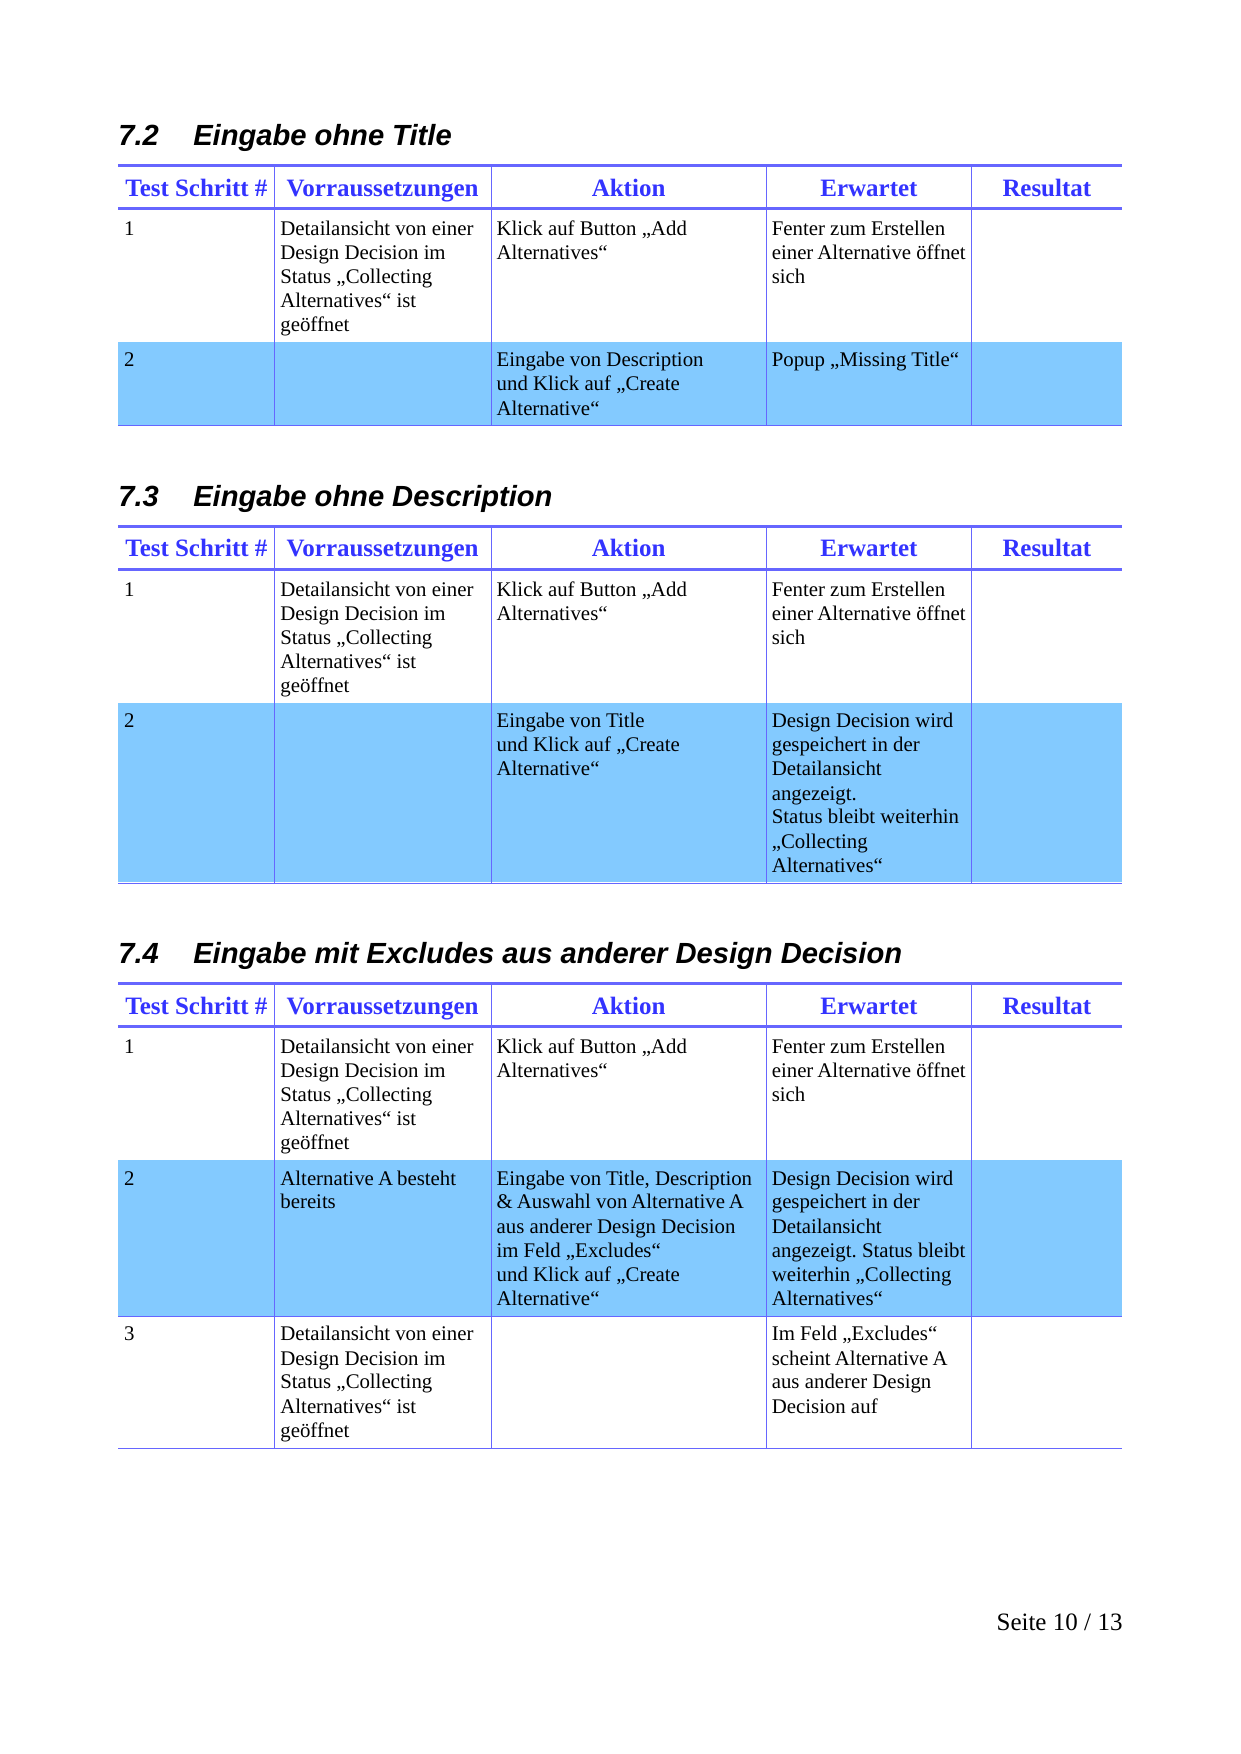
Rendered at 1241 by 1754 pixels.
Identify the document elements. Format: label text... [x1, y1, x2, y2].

table_header Erwartet [767, 985, 971, 1025]
table_header Vorraussetzungen [275, 985, 491, 1025]
table_header Erwartet [767, 528, 971, 568]
table_cell Detailansicht von einer Design Decision im Status „Collecting Alternatives“ ist geöffnet [275, 571, 491, 702]
table_cell [972, 1317, 1122, 1447]
table_cell Klick auf Button „Add Alternatives“ [492, 210, 766, 342]
table_header Vorraussetzungen [275, 528, 491, 568]
table_cell 2 [118, 703, 274, 882]
table_cell 3 [118, 1317, 274, 1447]
table_header Test Schritt # [118, 167, 274, 207]
table_cell [492, 1317, 766, 1447]
table_cell Fenter zum Erstellen einer Alternative öffnet sich [767, 1028, 971, 1160]
table_cell Im Feld „Excludes“ scheint Alternative A aus anderer Design Decision auf [767, 1317, 971, 1447]
table_cell Fenter zum Erstellen einer Alternative öffnet sich [767, 210, 971, 342]
subtitle Eingabe ohne Description [118, 479, 1122, 513]
table_cell [972, 571, 1122, 702]
table_cell 1 [118, 210, 274, 342]
table_cell [275, 342, 491, 425]
table_cell [972, 703, 1122, 882]
table_cell [275, 703, 491, 882]
table_cell Detailansicht von einer Design Decision im Status „Collecting Alternatives“ ist geöffnet [275, 1028, 491, 1160]
table_cell 1 [118, 1028, 274, 1160]
table_cell Design Decision wird gespeichert in der Detailansicht angezeigt. Status bleibt weiterhin „Collecting Alternatives“ [767, 703, 971, 882]
table_header Aktion [492, 985, 766, 1025]
table_header Resultat [972, 528, 1122, 568]
table_cell Design Decision wird gespeichert in der Detailansicht angezeigt. Status bleibt weiterhin „Collecting Alternatives“ [767, 1160, 971, 1316]
table_header Aktion [492, 528, 766, 568]
table_header Vorraussetzungen [275, 167, 491, 207]
subtitle Eingabe mit Excludes aus anderer Design Decision [118, 936, 1122, 970]
subtitle Eingabe ohne Title [118, 118, 1122, 152]
table_cell [972, 210, 1122, 342]
table_cell Klick auf Button „Add Alternatives“ [492, 1028, 766, 1160]
table_header Test Schritt # [118, 528, 274, 568]
table_cell Eingabe von Title, Description & Auswahl von Alternative A aus anderer Design Decision im Feld „Excludes“ und Klick auf „Create Alternative“ [492, 1160, 766, 1316]
table_cell Eingabe von Description und Klick auf „Create Alternative“ [492, 342, 766, 425]
table_cell Klick auf Button „Add Alternatives“ [492, 571, 766, 702]
table_header Aktion [492, 167, 766, 207]
table_cell Popup „Missing Title“ [767, 342, 971, 425]
table_header Erwartet [767, 167, 971, 207]
table_cell [972, 1160, 1122, 1316]
table_cell [972, 342, 1122, 425]
table_cell Detailansicht von einer Design Decision im Status „Collecting Alternatives“ ist geöffnet [275, 210, 491, 342]
table_header Resultat [972, 985, 1122, 1025]
table_cell [972, 1028, 1122, 1160]
table_header Resultat [972, 167, 1122, 207]
table_cell 1 [118, 571, 274, 702]
table_header Test Schritt # [118, 985, 274, 1025]
table_cell Eingabe von Title und Klick auf „Create Alternative“ [492, 703, 766, 882]
table_cell 2 [118, 342, 274, 425]
table_cell 2 [118, 1160, 274, 1316]
table_cell Fenter zum Erstellen einer Alternative öffnet sich [767, 571, 971, 702]
table_cell Alternative A besteht bereits [275, 1160, 491, 1316]
table_cell Detailansicht von einer Design Decision im Status „Collecting Alternatives“ ist geöffnet [275, 1317, 491, 1447]
